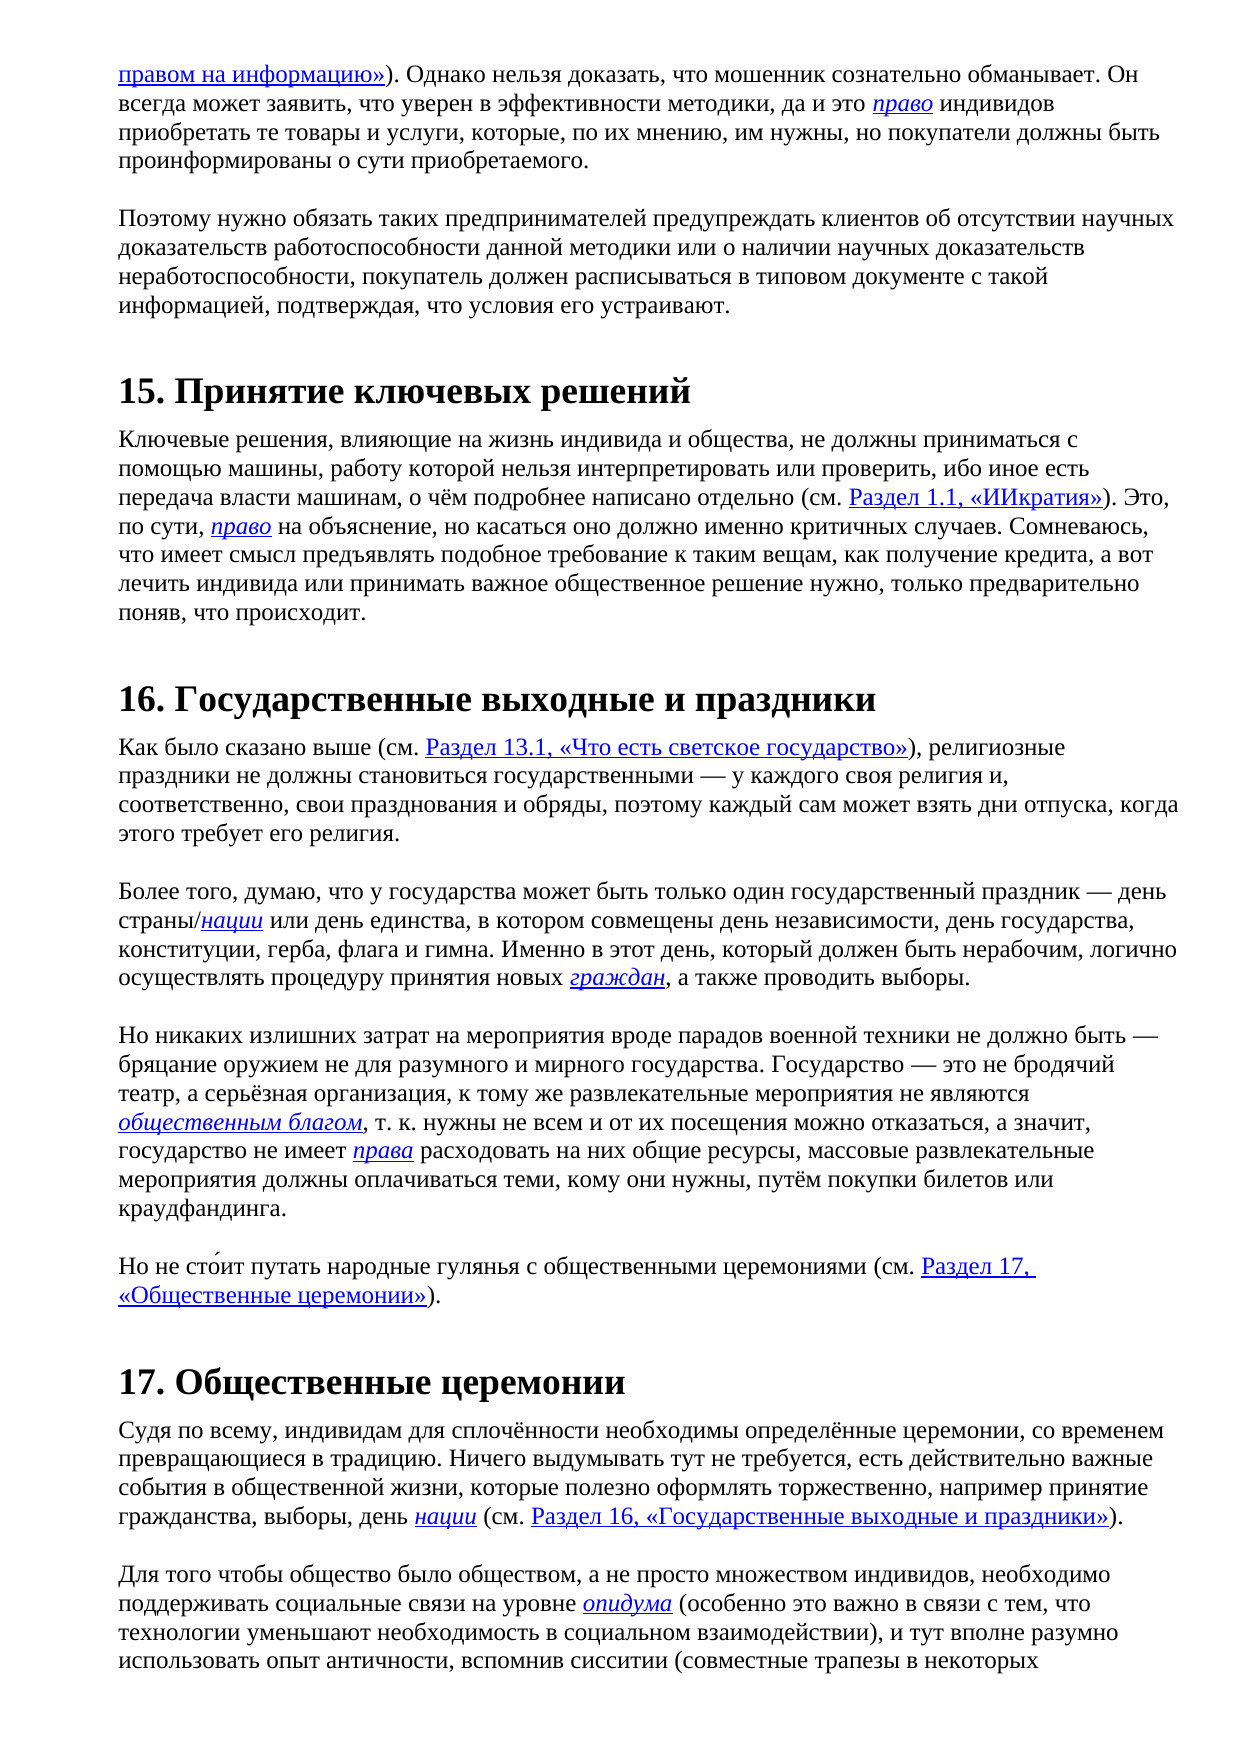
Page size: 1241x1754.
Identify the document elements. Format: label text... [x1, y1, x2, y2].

text Поэтому нужно обязать таких предпринимателей предупреждать клиентов об отсутствии научных доказательств работоспособности данной методики или о наличии научных доказательств неработоспособности, покупатель должен расписываться в типовом документе с такой информацией, подтверждая, что условия его устраивают. [118, 203, 1181, 318]
text Как было сказано выше (см. Раздел 13.1, «Что есть светское государство»), религиозные праздники не должны становиться государственными — у каждого своя религия и, соответственно, свои празднования и обряды, поэтому каждый сам может взять дни отпуска, когда этого требует его религия. [118, 732, 1181, 847]
subtitle 16. Государственные выходные и праздники [118, 676, 1181, 719]
text Но никаких излишних затрат на мероприятия вроде парадов военной техники не должно быть — бряцание оружием не для разумного и мирного государства. Государство — это не бродячий театр, а серьёзная организация, к тому же развлекательные мероприятия не являются общественным благом, т. к. нужны не всем и от их посещения можно отказаться, а значит, государство не имеет права расходовать на них общие ресурсы, массовые развлекательные мероприятия должны оплачиваться теми, кому они нужны, путём покупки билетов или краудфандинга. [118, 1021, 1181, 1222]
text Для того чтобы общество было обществом, а не просто множеством индивидов, необходимо поддерживать социальные связи на уровне опидума (особенно это важно в связи с тем, что технологии уменьшают необходимость в социальном взаимодействии), и тут вполне разумно использовать опыт античности, вспомнив сисситии (совместные трапезы в некоторых [118, 1559, 1181, 1674]
subtitle 15. Принятие ключевых решений [118, 369, 1181, 412]
text Более того, думаю, что у государства может быть только один государственный праздник — день страны/нации или день единства, в котором совмещены день независимости, день государства, конституции, герба, флага и гимна. Именно в этот день, который должен быть нерабочим, логично осуществлять процедуру принятия новых граждан, а также проводить выборы. [118, 876, 1181, 991]
text Ключевые решения, влияющие на жизнь индивида и общества, не должны приниматься с помощью машины, работу которой нельзя интерпретировать или проверить, ибо иное есть передача власти машинам, о чём подробнее написано отдельно (см. Раздел 1.1, «ИИкратия»). Это, по сути, право на объяснение, но касаться оно должно именно критичных случаев. Сомневаюсь, что имеет смысл предъявлять подобное требование к таким вещам, как получение кредита, а вот лечить индивида или принимать важное общественное решение нужно, только предварительно поняв, что происходит. [118, 424, 1181, 626]
text правом на информацию»). Однако нельзя доказать, что мошенник сознательно обманывает. Он всегда может заявить, что уверен в эффективности методики, да и это право индивидов приобретать те товары и услуги, которые, по их мнению, им нужны, но покупатели должны быть проинформированы о сути приобретаемого. [118, 59, 1181, 174]
subtitle 17. Общественные церемонии [118, 1359, 1181, 1402]
text Судя по всему, индивидам для сплочённости необходимы определённые церемонии, со временем превращающиеся в традицию. Ничего выдумывать тут не требуется, есть действительно важные события в общественной жизни, которые полезно оформлять торжественно, например принятие гражданства, выборы, день нации (см. Раздел 16, «Государственные выходные и праздники»). [118, 1415, 1181, 1530]
text Но не сто́ит путать народные гулянья с общественными церемониями (см. Раздел 17, «Общественные церемонии»). [118, 1251, 1181, 1309]
